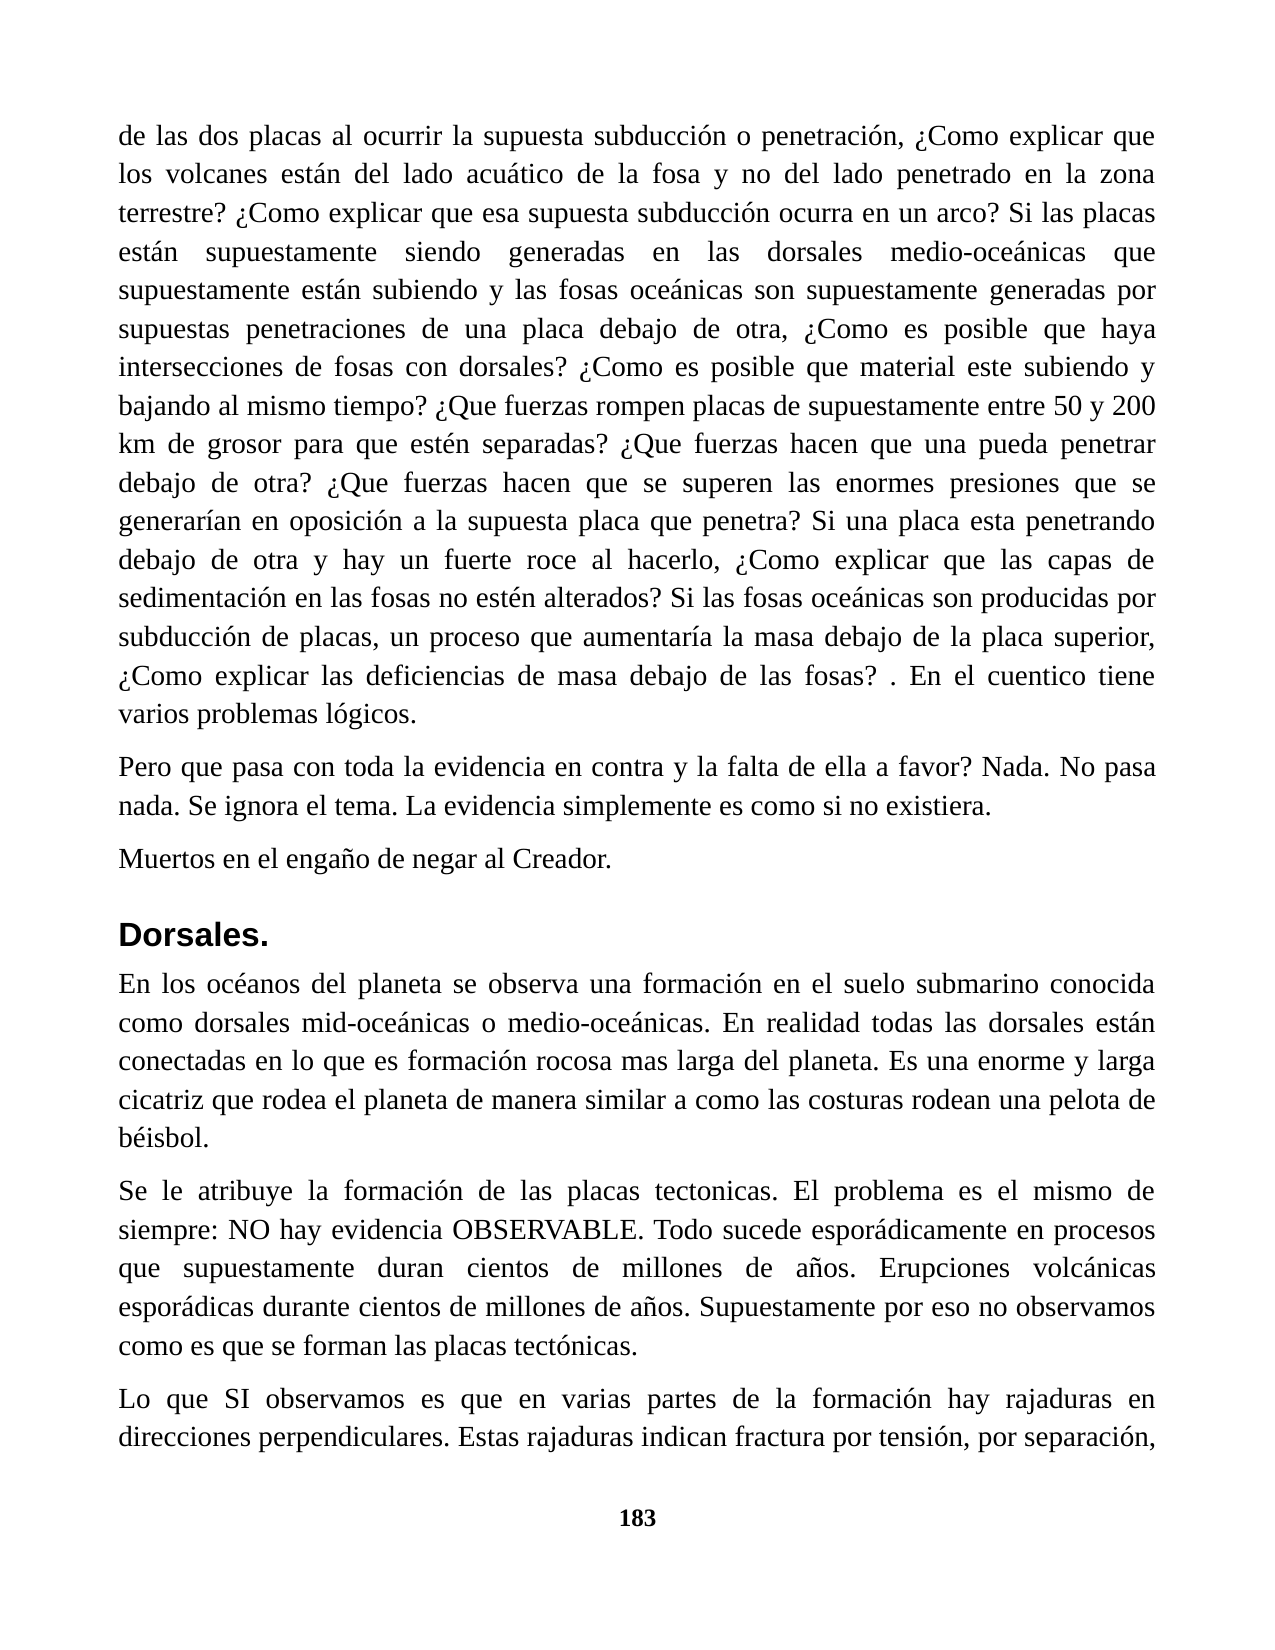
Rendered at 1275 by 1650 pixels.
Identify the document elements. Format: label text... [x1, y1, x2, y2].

subtitle Dorsales. [118, 915, 1157, 954]
text Muertos en el engaño de negar al Creador. [118, 841, 1157, 874]
text Lo que SI observamos es que en varias partes de la formación hay rajaduras en direcciones perpendiculares. Estas rajaduras indican fractura por tensión, por separación, [118, 1381, 1157, 1453]
text de las dos placas al ocurrir la supuesta subducción o penetración, ¿Como explicar que los volcanes están del lado acuático de la fosa y no del lado penetrado en la zona terrestre? ¿Como explicar que esa supuesta subducción ocurra en un arco? Si las placas están supuestamente siendo generadas en las dorsales medio-oceánicas que supuestamente están subiendo y las fosas oceánicas son supuestamente generadas por supuestas penetraciones de una placa debajo de otra, ¿Como es posible que haya intersecciones de fosas con dorsales? ¿Como es posible que material este subiendo y bajando al mismo tiempo? ¿Que fuerzas rompen placas de supuestamente entre 50 y 200 km de grosor para que estén separadas? ¿Que fuerzas hacen que una pueda penetrar debajo de otra? ¿Que fuerzas hacen que se superen las enormes presiones que se generarían en oposición a la supuesta placa que penetra? Si una placa esta penetrando debajo de otra y hay un fuerte roce al hacerlo, ¿Como explicar que las capas de sedimentación en las fosas no estén alterados? Si las fosas oceánicas son producidas por subducción de placas, un proceso que aumentaría la masa debajo de la placa superior, ¿Como explicar las deficiencias de masa debajo de las fosas? . En el cuentico tiene varios problemas lógicos. [118, 118, 1157, 730]
text Se le atribuye la formación de las placas tectonicas. El problema es el mismo de siempre: NO hay evidencia OBSERVABLE. Todo sucede esporádicamente en procesos que supuestamente duran cientos de millones de años. Erupciones volcánicas esporádicas durante cientos de millones de años. Supuestamente por eso no observamos como es que se forman las placas tectónicas. [118, 1173, 1157, 1361]
text Pero que pasa con toda la evidencia en contra y la falta de ella a favor? Nada. No pasa nada. Se ignora el tema. La evidencia simplemente es como si no existiera. [118, 749, 1157, 821]
text En los océanos del planeta se observa una formación en el suelo submarino conocida como dorsales mid-oceánicas o medio-oceánicas. En realidad todas las dorsales están conectadas en lo que es formación rocosa mas larga del planeta. Es una enorme y larga cicatriz que rodea el planeta de manera similar a como las costuras rodean una pelota de béisbol. [118, 966, 1157, 1154]
